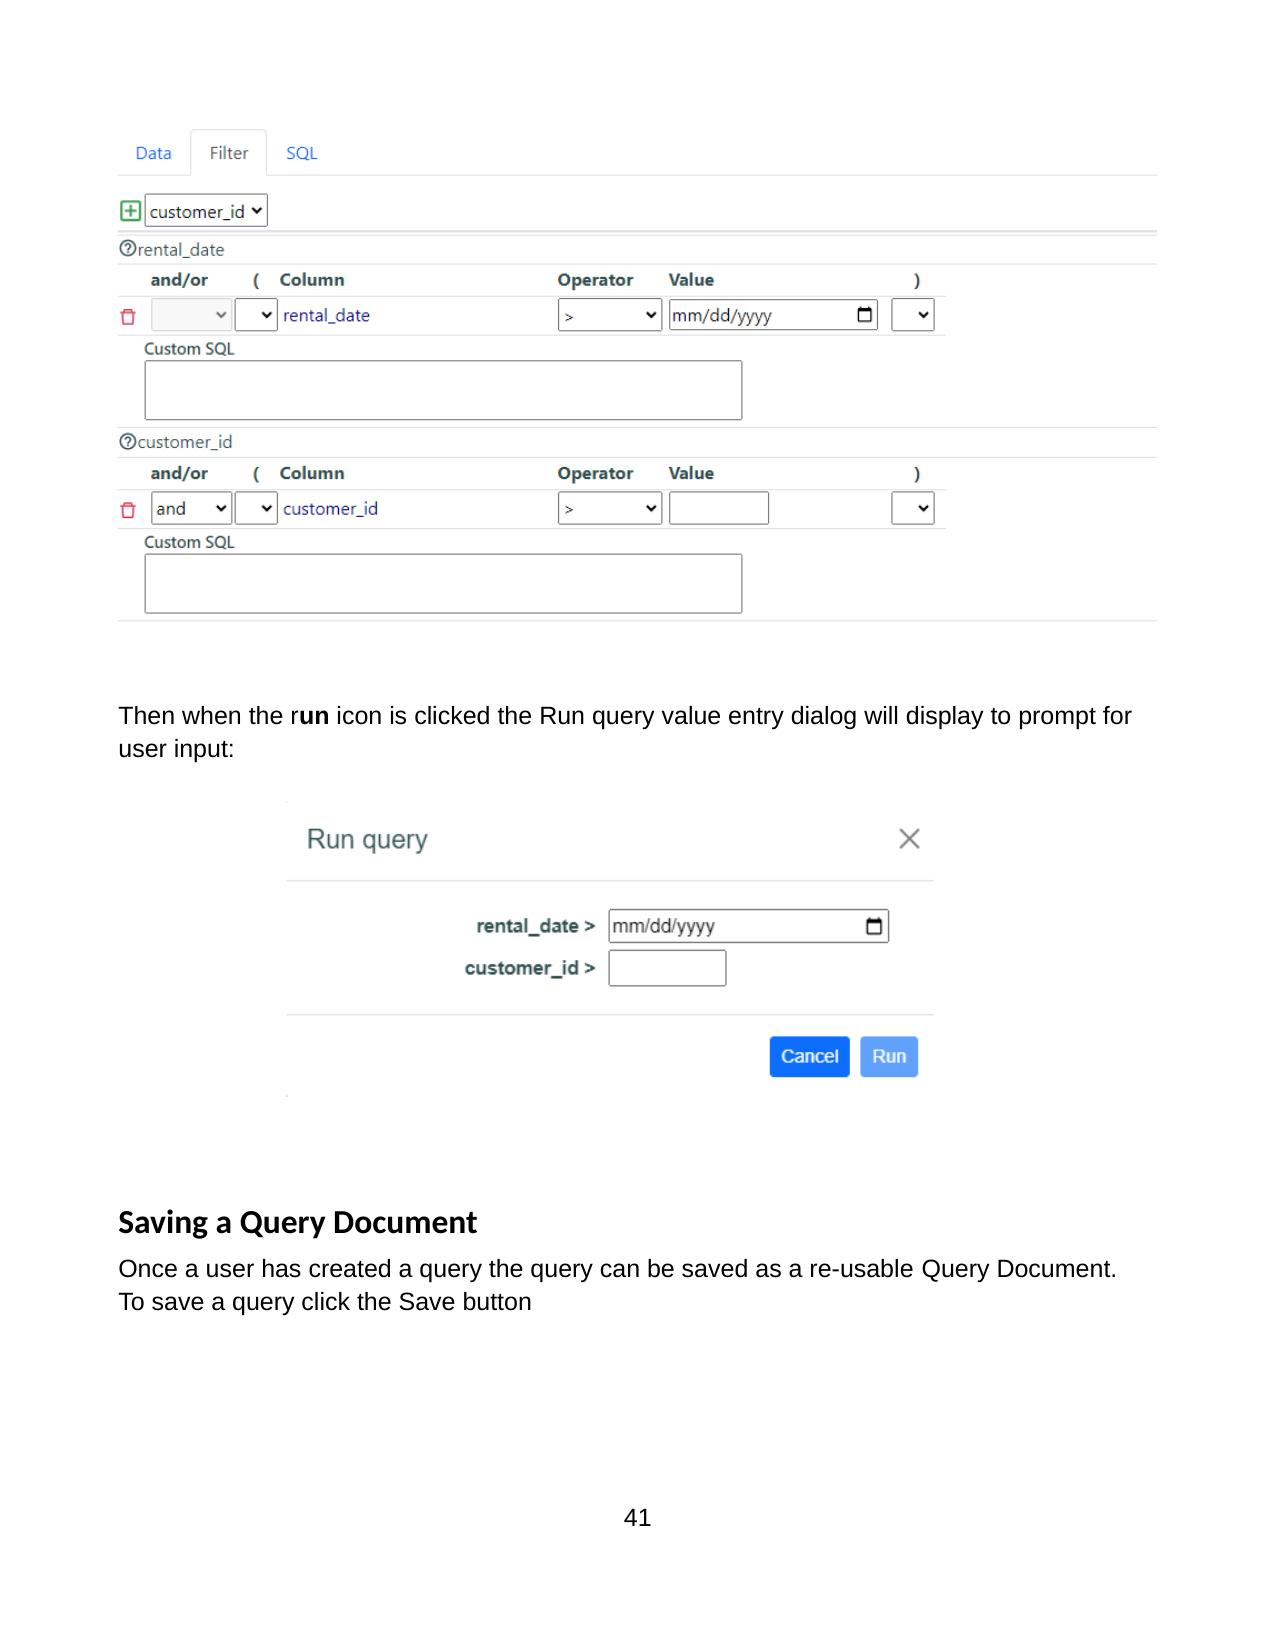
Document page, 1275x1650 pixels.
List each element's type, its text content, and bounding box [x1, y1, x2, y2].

picture [118, 118, 1157, 697]
picture [286, 801, 934, 1097]
text Once a user has created a query the query can be saved as a re-usable Query Document. To save a query click the Save button [118, 1254, 1157, 1316]
text Then when the run icon is clicked the Run query value entry dialog will display to prompt for user input: [118, 697, 1157, 763]
subtitle Saving a Query Document [118, 1201, 1157, 1242]
